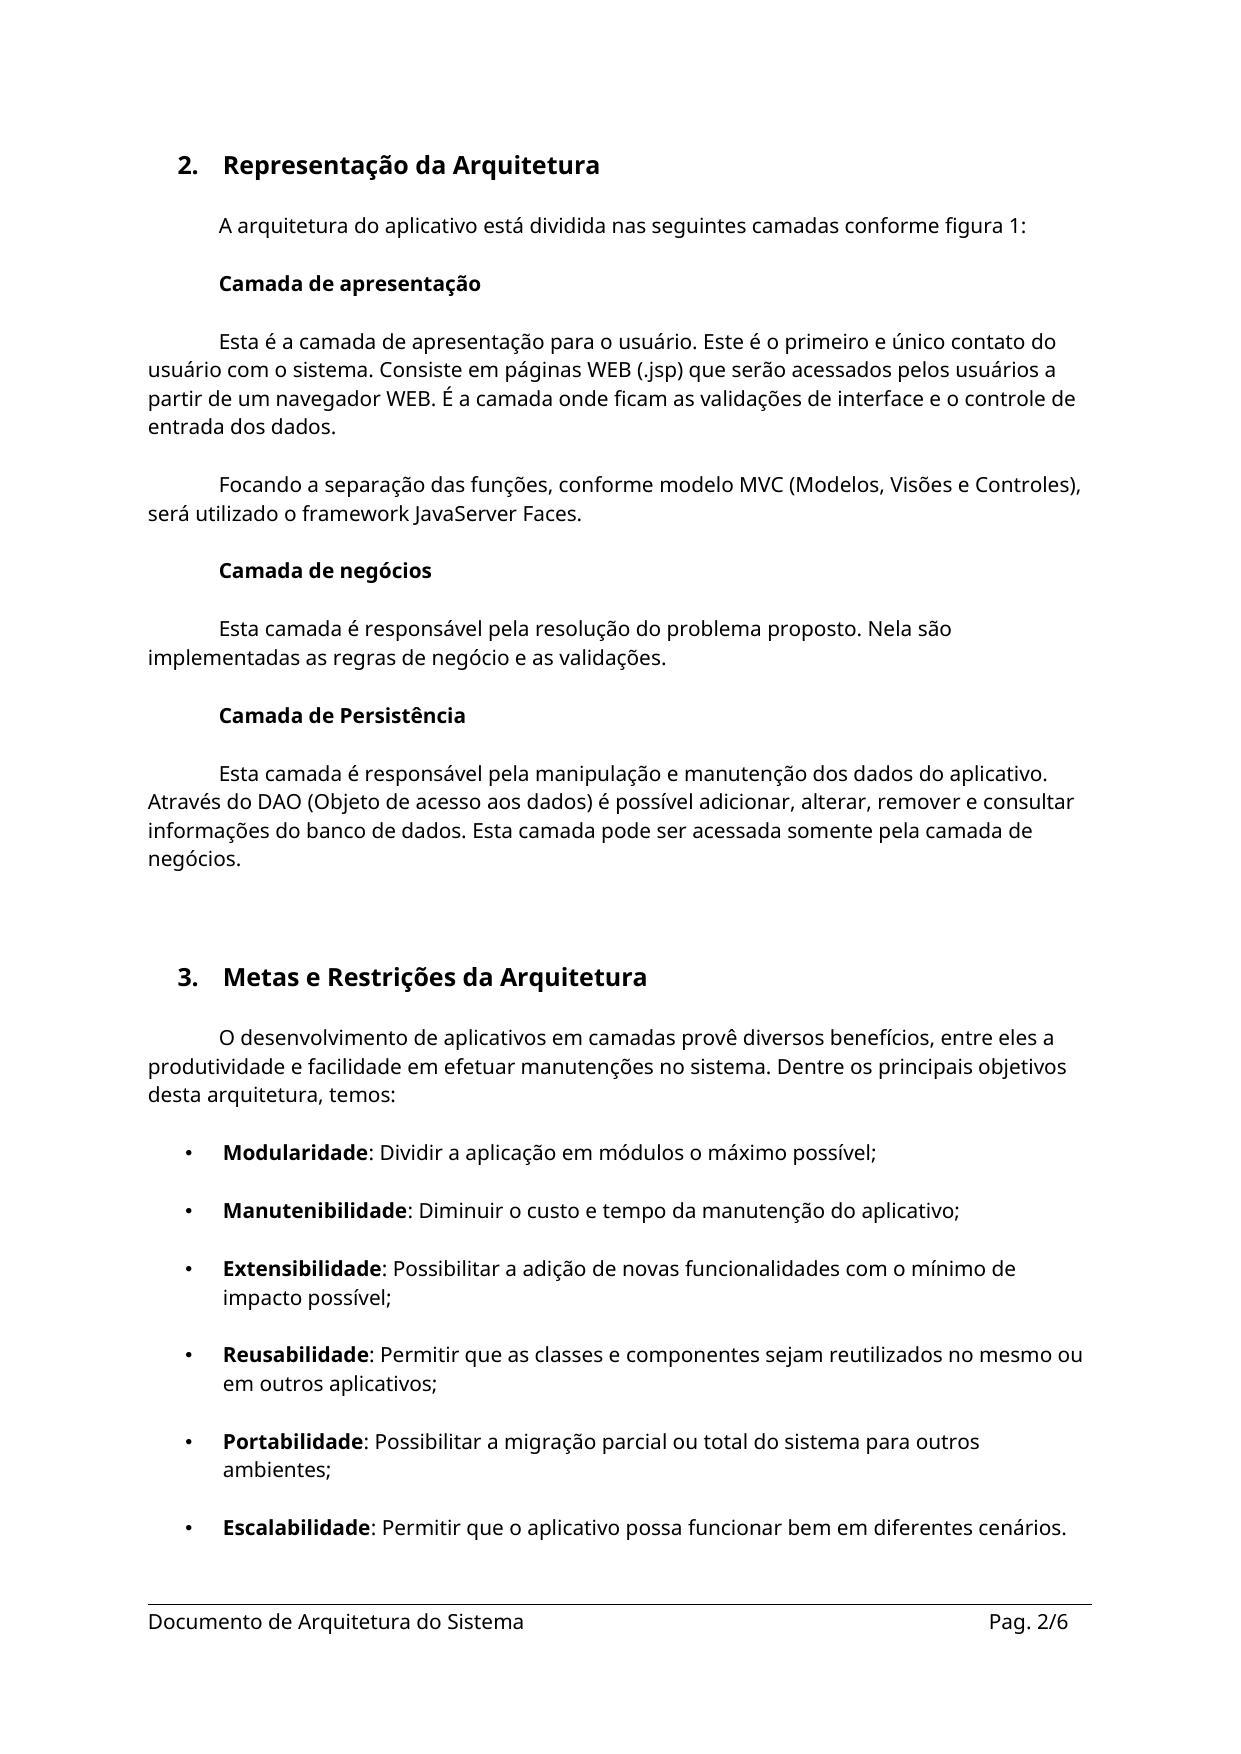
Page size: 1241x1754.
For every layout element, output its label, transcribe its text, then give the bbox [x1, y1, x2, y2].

list Portabilidade: Possibilitar a migração parcial ou total do sistema para outros ambientes; [185, 1427, 1092, 1484]
text Esta é a camada de apresentação para o usuário. Este é o primeiro e único contato do usuário com o sistema. Consiste em páginas WEB (.jsp) que serão acessados pelos usuários a partir de um navegador WEB. É a camada onde ficam as validações de interface e o controle de entrada dos dados. [148, 327, 1092, 441]
list Modularidade: Dividir a aplicação em módulos o máximo possível; [185, 1138, 1092, 1167]
text A arquitetura do aplicativo está dividida nas seguintes camadas conforme figura 1: [148, 211, 1092, 240]
subtitle Representação da Arquitetura [148, 148, 1092, 182]
list Manutenibilidade: Diminuir o custo e tempo da manutenção do aplicativo; [185, 1196, 1092, 1225]
text Esta camada é responsável pela manipulação e manutenção dos dados do aplicativo. Através do DAO (Objeto de acesso aos dados) é possível adicionar, alterar, remover e consultar informações do banco de dados. Esta camada pode ser acessada somente pela camada de negócios. [148, 759, 1092, 873]
text Camada de Persistência [148, 701, 1092, 729]
text Camada de negócios [148, 557, 1092, 585]
text O desenvolvimento de aplicativos em camadas provê diversos benefícios, entre eles a produtividade e facilidade em efetuar manutenções no sistema. Dentre os principais objetivos desta arquitetura, temos: [148, 1023, 1092, 1109]
list Escalabilidade: Permitir que o aplicativo possa funcionar bem em diferentes cenários. [185, 1513, 1092, 1542]
list Reusabilidade: Permitir que as classes e componentes sejam reutilizados no mesmo ou em outros aplicativos; [185, 1341, 1092, 1397]
text Esta camada é responsável pela resolução do problema proposto. Nela são implementadas as regras de negócio e as validações. [148, 614, 1092, 671]
text Camada de apresentação [148, 269, 1092, 298]
list Extensibilidade: Possibilitar a adição de novas funcionalidades com o mínimo de impacto possível; [185, 1254, 1092, 1311]
text Focando a separação das funções, conforme modelo MVC (Modelos, Visões e Controles), será utilizado o framework JavaServer Faces. [148, 470, 1092, 527]
subtitle Metas e Restrições da Arquitetura [148, 960, 1092, 994]
